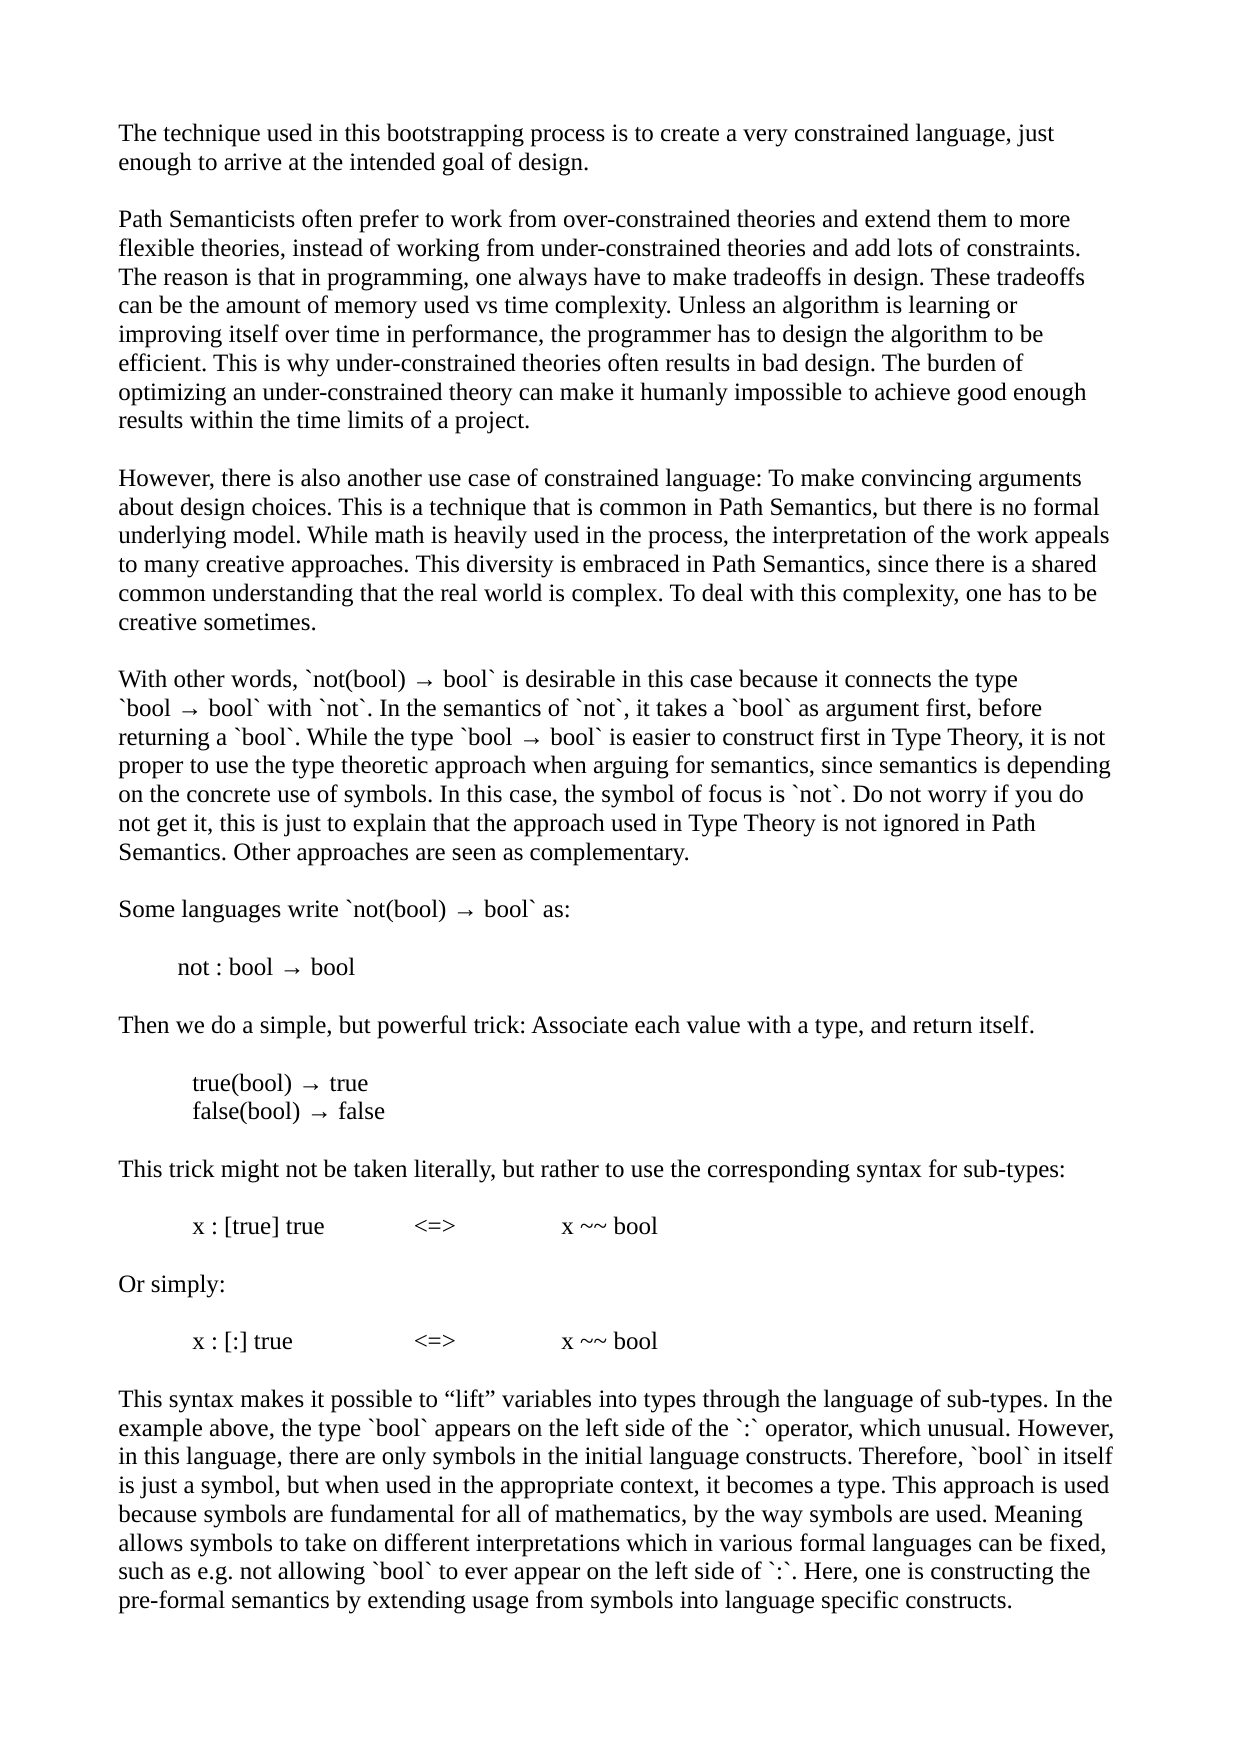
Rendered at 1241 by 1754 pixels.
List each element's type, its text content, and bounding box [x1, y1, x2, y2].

text x : [:] true <=> x ~~ bool [118, 1326, 1122, 1355]
text Some languages write `not(bool) → bool` as: [118, 894, 1122, 923]
text The technique used in this bootstrapping process is to create a very constrained language, just enough to arrive at the intended goal of design. [118, 118, 1122, 176]
text not : bool → bool [177, 952, 1063, 981]
text Path Semanticists often prefer to work from over-constrained theories and extend them to more flexible theories, instead of working from under-constrained theories and add lots of constraints. The reason is that in programming, one always have to make tradeoffs in design. These tradeoffs can be the amount of memory used vs time complexity. Unless an algorithm is learning or improving itself over time in performance, the programmer has to design the algorithm to be efficient. This is why under-constrained theories often results in bad design. The burden of optimizing an under-constrained theory can make it humanly impossible to achieve good enough results within the time limits of a project. [118, 204, 1122, 434]
text However, there is also another use case of constrained language: To make convincing arguments about design choices. This is a technique that is common in Path Semantics, but there is no formal underlying model. While math is heavily used in the process, the interpretation of the work appeals to many creative approaches. This diversity is embraced in Path Semantics, since there is a shared common understanding that the real world is complex. To deal with this complexity, one has to be creative sometimes. [118, 463, 1122, 636]
text This trick might not be taken literally, but rather to use the corresponding syntax for sub-types: [118, 1154, 1122, 1183]
text With other words, `not(bool) → bool` is desirable in this case because it connects the type `bool → bool` with `not`. In the semantics of `not`, it takes a `bool` as argument first, before returning a `bool`. While the type `bool → bool` is easier to construct first in Type Theory, it is not proper to use the type theoretic approach when arguing for semantics, since semantics is depending on the concrete use of symbols. In this case, the symbol of focus is `not`. Do not worry if you do not get it, this is just to explain that the approach used in Type Theory is not ignored in Path Semantics. Other approaches are seen as complementary. [118, 664, 1122, 866]
text x : [true] true <=> x ~~ bool [118, 1211, 1122, 1240]
text Then we do a simple, but powerful trick: Associate each value with a type, and return itself. [118, 1010, 1122, 1039]
text Or simply: [118, 1269, 1122, 1298]
text true(bool) → true false(bool) → false [118, 1068, 1122, 1125]
text This syntax makes it possible to “lift” variables into types through the language of sub-types. In the example above, the type `bool` appears on the left side of the `:` operator, which unusual. However, in this language, there are only symbols in the initial language constructs. Therefore, `bool` in itself is just a symbol, but when used in the appropriate context, it becomes a type. This approach is used because symbols are fundamental for all of mathematics, by the way symbols are used. Meaning allows symbols to take on different interpretations which in various formal languages can be fixed, such as e.g. not allowing `bool` to ever appear on the left side of `:`. Here, one is constructing the pre-formal semantics by extending usage from symbols into language specific constructs. [118, 1384, 1122, 1614]
